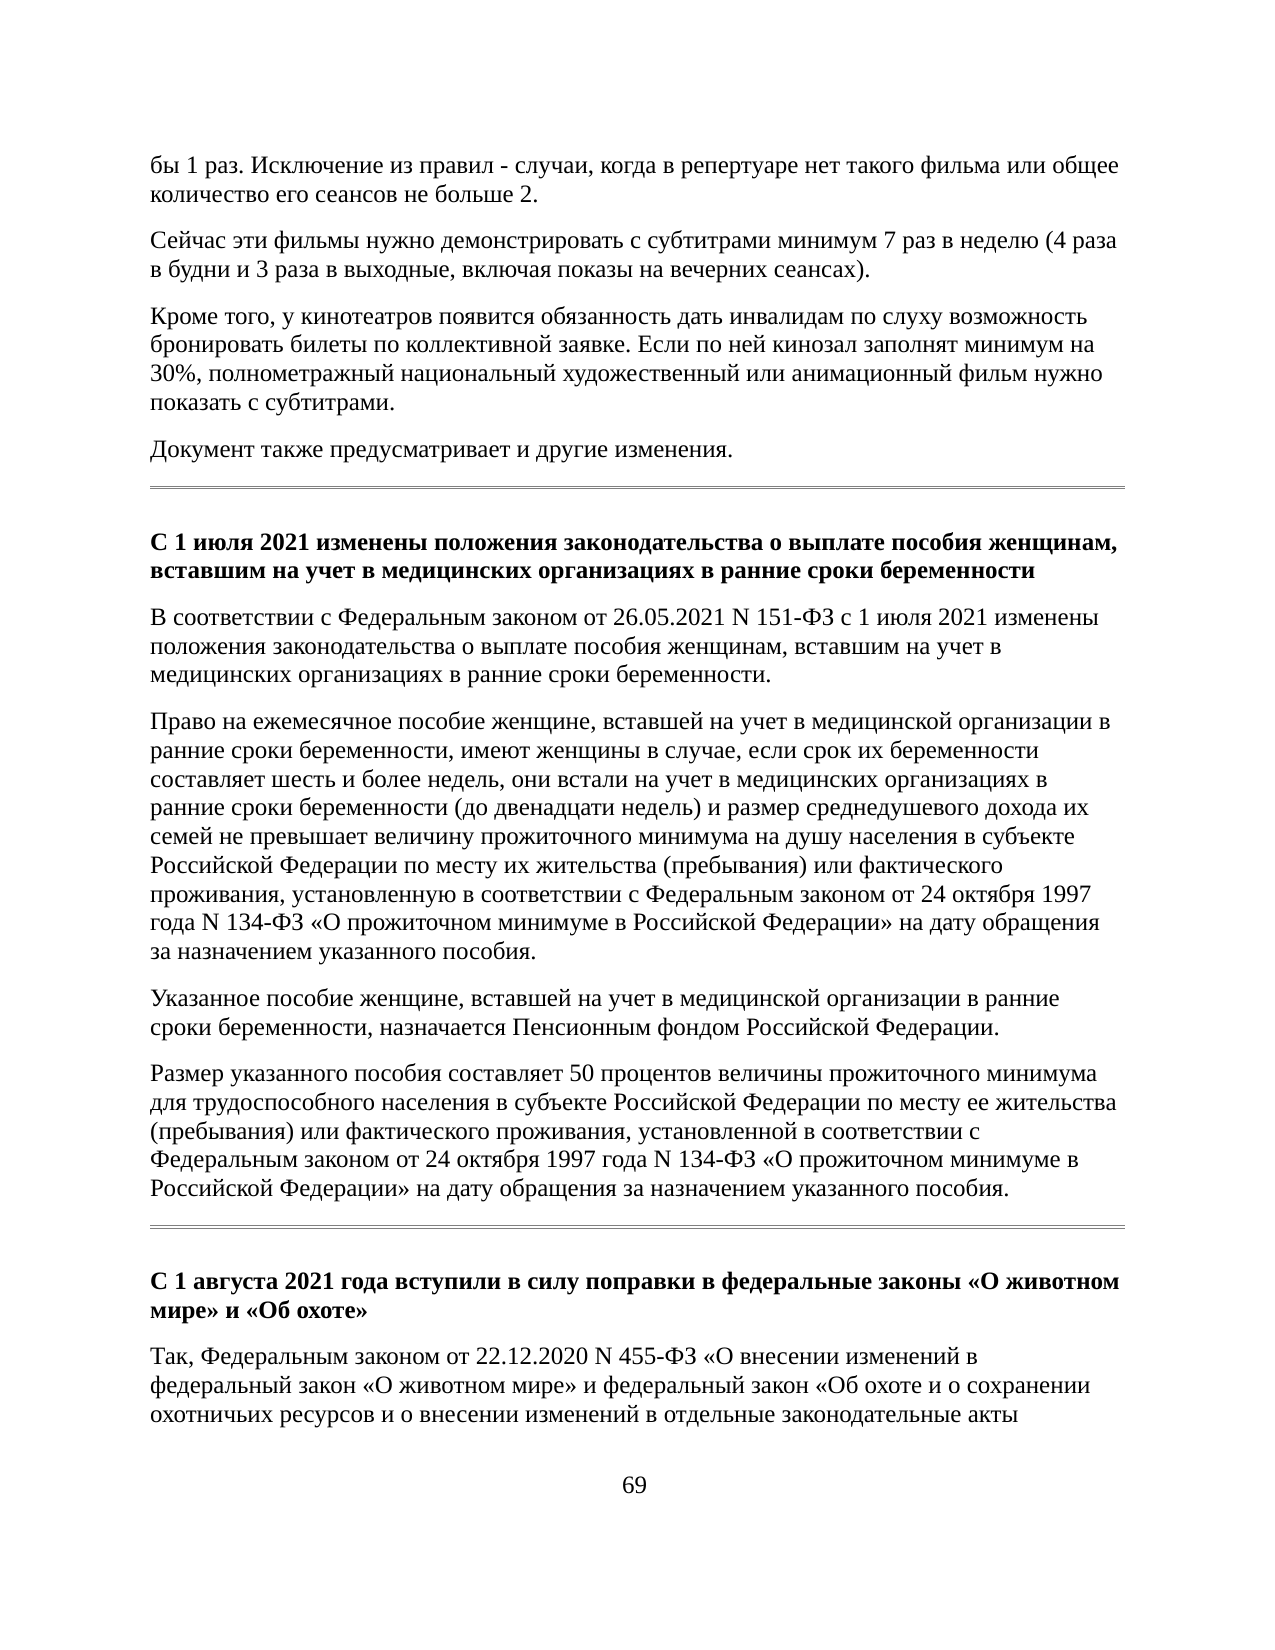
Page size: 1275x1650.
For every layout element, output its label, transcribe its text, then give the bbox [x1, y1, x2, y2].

text В соответствии с Федеральным законом от 26.05.2021 N 151-ФЗ с 1 июля 2021 изменены положения законодательства о выплате пособия женщинам, вставшим на учет в медицинских организациях в ранние сроки беременности. [150, 602, 1125, 688]
text Размер указанного пособия составляет 50 процентов величины прожиточного минимума для трудоспособного населения в субъекте Российской Федерации по месту ее жительства (пребывания) или фактического проживания, установленной в соответствии с Федеральным законом от 24 октября 1997 года N 134-ФЗ «О прожиточном минимуме в Российской Федерации» на дату обращения за назначением указанного пособия. [150, 1058, 1125, 1202]
text С 1 августа 2021 года вступили в силу поправки в федеральные законы «О животном мире» и «Об охоте» [150, 1266, 1125, 1323]
text Право на ежемесячное пособие женщине, вставшей на учет в медицинской организации в ранние сроки беременности, имеют женщины в случае, если срок их беременности составляет шесть и более недель, они встали на учет в медицинских организациях в ранние сроки беременности (до двенадцати недель) и размер среднедушевого дохода их семей не превышает величину прожиточного минимума на душу населения в субъекте Российской Федерации по месту их жительства (пребывания) или фактического проживания, установленную в соответствии с Федеральным законом от 24 октября 1997 года N 134-ФЗ «О прожиточном минимуме в Российской Федерации» на дату обращения за назначением указанного пособия. [150, 706, 1125, 965]
text Указанное пособие женщине, вставшей на учет в медицинской организации в ранние сроки беременности, назначается Пенсионным фондом Российской Федерации. [150, 983, 1125, 1040]
text С 1 июля 2021 изменены положения законодательства о выплате пособия женщинам, вставшим на учет в медицинских организациях в ранние сроки беременности [150, 527, 1125, 584]
text Сейчас эти фильмы нужно демонстрировать с субтитрами минимум 7 раз в неделю (4 раза в будни и 3 раза в выходные, включая показы на вечерних сеансах). [150, 225, 1125, 283]
text Документ также предусматривает и другие изменения. [150, 434, 1125, 462]
text бы 1 раз. Исключение из правил - случаи, когда в репертуаре нет такого фильма или общее количество его сеансов не больше 2. [150, 150, 1125, 207]
text Кроме того, у кинотеатров появится обязанность дать инвалидам по слуху возможность бронировать билеты по коллективной заявке. Если по ней кинозал заполнят минимум на 30%, полнометражный национальный художественный или анимационный фильм нужно показать с субтитрами. [150, 301, 1125, 416]
text Так, Федеральным законом от 22.12.2020 N 455-ФЗ «О внесении изменений в федеральный закон «О животном мире» и федеральный закон «Об охоте и о сохранении охотничьих ресурсов и о внесении изменений в отдельные законодательные акты [150, 1341, 1125, 1428]
